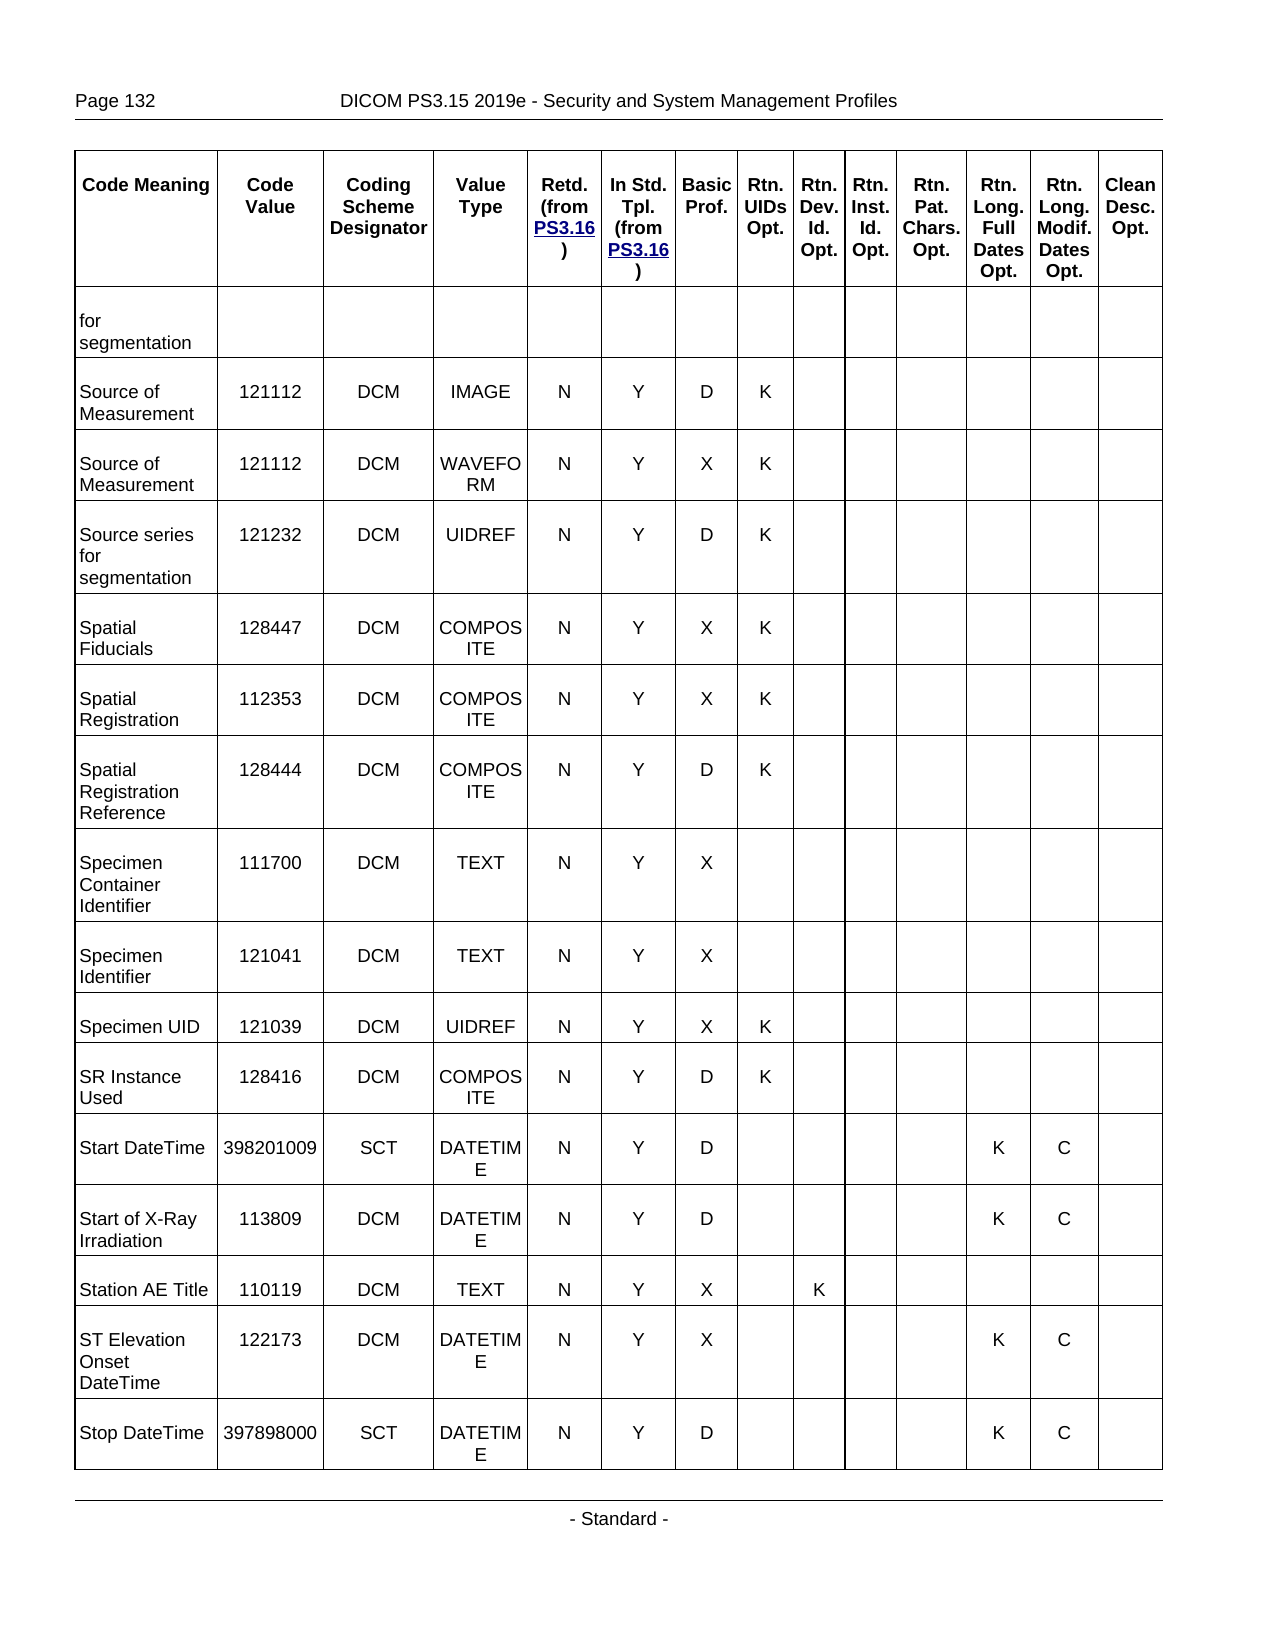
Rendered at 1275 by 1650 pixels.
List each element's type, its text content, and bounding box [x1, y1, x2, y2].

table_cell K [967, 1114, 1030, 1184]
table_cell D [676, 1043, 737, 1113]
table_cell [1031, 501, 1098, 592]
table_cell [1099, 594, 1162, 664]
table_cell DATETIME [434, 1114, 527, 1184]
table_cell D [676, 736, 737, 828]
table_cell Y [602, 358, 675, 428]
table_cell X [676, 922, 737, 992]
table_cell DCM [324, 993, 433, 1042]
table_cell [324, 287, 433, 357]
table_cell [897, 736, 966, 828]
table_cell COMPOSITE [434, 1043, 527, 1113]
table_cell K [738, 665, 793, 735]
table_cell DCM [324, 430, 433, 500]
table_cell [794, 358, 844, 428]
table_cell [1099, 287, 1162, 357]
table_header Rtn. UIDs Opt. [738, 151, 793, 286]
table_cell [528, 287, 601, 357]
table_cell D [676, 1399, 737, 1469]
table_cell [967, 594, 1030, 664]
table_cell [897, 829, 966, 921]
table_cell K [967, 1185, 1030, 1255]
table_cell [1031, 1256, 1098, 1305]
table_cell N [528, 922, 601, 992]
table_cell DCM [324, 1185, 433, 1255]
table_cell Y [602, 1114, 675, 1184]
table_header Basic Prof. [676, 151, 737, 286]
table_cell N [528, 1306, 601, 1398]
table_cell Y [602, 829, 675, 921]
table_cell D [676, 358, 737, 428]
table_cell X [676, 1306, 737, 1398]
table_cell [846, 1043, 896, 1113]
table_cell C [1031, 1306, 1098, 1398]
table_cell DCM [324, 1256, 433, 1305]
table_cell ST Elevation Onset DateTime [76, 1306, 217, 1398]
table_cell [1031, 287, 1098, 357]
table_header Rtn. Long. Full Dates Opt. [967, 151, 1030, 286]
table_cell [676, 287, 737, 357]
table_cell [1031, 665, 1098, 735]
table_cell DATETIME [434, 1399, 527, 1469]
table_cell UIDREF [434, 501, 527, 592]
table_cell K [738, 736, 793, 828]
table_cell [1099, 665, 1162, 735]
table_cell [846, 1185, 896, 1255]
table_cell [794, 1399, 844, 1469]
table_cell Start DateTime [76, 1114, 217, 1184]
table_cell X [676, 594, 737, 664]
table_cell 111700 [218, 829, 323, 921]
table_cell X [676, 665, 737, 735]
table_cell N [528, 1399, 601, 1469]
table_cell [738, 1114, 793, 1184]
table_cell Station AE Title [76, 1256, 217, 1305]
table_cell N [528, 1043, 601, 1113]
table_cell [794, 736, 844, 828]
table_cell 398201009 [218, 1114, 323, 1184]
table_cell Source series for segmentation [76, 501, 217, 592]
table_cell DCM [324, 665, 433, 735]
table_cell [846, 993, 896, 1042]
table_cell [794, 594, 844, 664]
table_cell [846, 358, 896, 428]
table_cell K [738, 1043, 793, 1113]
table_cell [1031, 358, 1098, 428]
table_cell [1031, 736, 1098, 828]
table_cell K [738, 430, 793, 500]
table_header Code Value [218, 151, 323, 286]
table_cell [794, 1306, 844, 1398]
table_cell [897, 1399, 966, 1469]
table_cell N [528, 594, 601, 664]
table_cell [1099, 922, 1162, 992]
table_cell [1099, 501, 1162, 592]
table_cell [967, 430, 1030, 500]
table_cell N [528, 501, 601, 592]
table_cell C [1031, 1399, 1098, 1469]
table_cell K [967, 1306, 1030, 1398]
table_cell Y [602, 501, 675, 592]
table_cell [967, 1256, 1030, 1305]
table_cell X [676, 829, 737, 921]
table_cell 121112 [218, 430, 323, 500]
table_cell [846, 665, 896, 735]
table_cell [794, 1043, 844, 1113]
table_cell [897, 1256, 966, 1305]
table_header In Std. Tpl. (from PS3.16) [602, 151, 675, 286]
table_cell SCT [324, 1114, 433, 1184]
table_cell [1099, 358, 1162, 428]
table_cell DCM [324, 1043, 433, 1113]
table_cell Spatial Registration Reference [76, 736, 217, 828]
table_cell DCM [324, 594, 433, 664]
table_cell 113809 [218, 1185, 323, 1255]
table_cell [1099, 1043, 1162, 1113]
table_cell X [676, 430, 737, 500]
table_cell Y [602, 1306, 675, 1398]
table_cell [794, 1185, 844, 1255]
table_cell Y [602, 1185, 675, 1255]
table_cell UIDREF [434, 993, 527, 1042]
table_cell N [528, 358, 601, 428]
table_cell [794, 287, 844, 357]
table_cell 128444 [218, 736, 323, 828]
table_cell D [676, 501, 737, 592]
table_cell DCM [324, 1306, 433, 1398]
table_cell DCM [324, 736, 433, 828]
table_cell [897, 594, 966, 664]
table_header Clean Desc. Opt. [1099, 151, 1162, 286]
table_cell Source of Measurement [76, 430, 217, 500]
table_cell [846, 287, 896, 357]
table_cell D [676, 1185, 737, 1255]
table_cell [967, 1043, 1030, 1113]
table_cell [897, 993, 966, 1042]
table_cell COMPOSITE [434, 736, 527, 828]
table_cell [897, 665, 966, 735]
table_cell DCM [324, 922, 433, 992]
table_cell X [676, 993, 737, 1042]
table_cell [1099, 829, 1162, 921]
table_cell [897, 358, 966, 428]
table_cell [602, 287, 675, 357]
table_cell 121039 [218, 993, 323, 1042]
table_header Retd. (from PS3.16) [528, 151, 601, 286]
table_cell [846, 1114, 896, 1184]
table_cell 122173 [218, 1306, 323, 1398]
table_cell COMPOSITE [434, 665, 527, 735]
table_cell D [676, 1114, 737, 1184]
table_cell X [676, 1256, 737, 1305]
table_cell DCM [324, 829, 433, 921]
table_cell [1099, 1185, 1162, 1255]
table_cell K [967, 1399, 1030, 1469]
table_cell [967, 736, 1030, 828]
table_cell [1099, 1114, 1162, 1184]
table_cell [897, 501, 966, 592]
table_cell N [528, 1114, 601, 1184]
table_cell [967, 501, 1030, 592]
table_cell Specimen Container Identifier [76, 829, 217, 921]
table_cell [897, 922, 966, 992]
table_cell [1031, 1043, 1098, 1113]
table_cell [1031, 594, 1098, 664]
table_cell [846, 501, 896, 592]
table_header Rtn. Pat. Chars. Opt. [897, 151, 966, 286]
table_cell [434, 287, 527, 357]
table_cell [846, 1306, 896, 1398]
table_cell N [528, 1256, 601, 1305]
table_cell 128416 [218, 1043, 323, 1113]
table_cell [1099, 1306, 1162, 1398]
table_cell N [528, 665, 601, 735]
table_cell 121041 [218, 922, 323, 992]
table_header Rtn. Inst. Id. Opt. [846, 151, 896, 286]
table_header Rtn. Dev. Id. Opt. [794, 151, 844, 286]
table_cell [738, 1399, 793, 1469]
table_cell [1099, 430, 1162, 500]
table_cell K [738, 358, 793, 428]
table_cell Spatial Fiducials [76, 594, 217, 664]
table_cell [1099, 1256, 1162, 1305]
table_cell [1031, 922, 1098, 992]
table_cell DATETIME [434, 1306, 527, 1398]
table_cell Y [602, 993, 675, 1042]
table_cell [794, 829, 844, 921]
table_cell [738, 1256, 793, 1305]
table_cell 397898000 [218, 1399, 323, 1469]
table_cell [1031, 430, 1098, 500]
table_cell Source of Measurement [76, 358, 217, 428]
table_cell Y [602, 1256, 675, 1305]
table_cell WAVEFORM [434, 430, 527, 500]
table_cell Start of X-Ray Irradiation [76, 1185, 217, 1255]
table_cell Y [602, 665, 675, 735]
table_cell Spatial Registration [76, 665, 217, 735]
table_cell C [1031, 1185, 1098, 1255]
table_cell N [528, 430, 601, 500]
table_cell Y [602, 594, 675, 664]
table_cell 121232 [218, 501, 323, 592]
table_cell [897, 1306, 966, 1398]
table_cell K [794, 1256, 844, 1305]
table_cell [897, 1043, 966, 1113]
table_cell N [528, 993, 601, 1042]
table_cell [897, 1114, 966, 1184]
table_cell K [738, 993, 793, 1042]
table_cell IMAGE [434, 358, 527, 428]
table_cell N [528, 736, 601, 828]
table_cell [846, 736, 896, 828]
table_cell [846, 594, 896, 664]
table_cell for segmentation [76, 287, 217, 357]
table_cell [897, 430, 966, 500]
table_cell [794, 501, 844, 592]
table_cell [1099, 993, 1162, 1042]
table_cell [897, 287, 966, 357]
table_cell DATETIME [434, 1185, 527, 1255]
table_cell TEXT [434, 829, 527, 921]
table_cell [794, 430, 844, 500]
table_cell [967, 287, 1030, 357]
table_cell DCM [324, 358, 433, 428]
table_cell 121112 [218, 358, 323, 428]
table_header Code Meaning [76, 151, 217, 286]
table_cell Specimen UID [76, 993, 217, 1042]
table_cell [846, 1256, 896, 1305]
table_cell [738, 1185, 793, 1255]
table_cell [846, 922, 896, 992]
table_cell [967, 993, 1030, 1042]
table_cell 112353 [218, 665, 323, 735]
table_cell [794, 922, 844, 992]
table_cell N [528, 1185, 601, 1255]
table_cell [846, 829, 896, 921]
table_cell [897, 1185, 966, 1255]
table_cell COMPOSITE [434, 594, 527, 664]
table_cell [1031, 829, 1098, 921]
table_cell [738, 922, 793, 992]
table_cell K [738, 501, 793, 592]
table_cell Specimen Identifier [76, 922, 217, 992]
table_cell [794, 1114, 844, 1184]
table_header Coding Scheme Designator [324, 151, 433, 286]
table_header Rtn. Long. Modif. Dates Opt. [1031, 151, 1098, 286]
table_cell [738, 829, 793, 921]
table_cell DCM [324, 501, 433, 592]
table_cell C [1031, 1114, 1098, 1184]
table_cell [967, 665, 1030, 735]
table_cell [738, 287, 793, 357]
table_cell N [528, 829, 601, 921]
table_cell Y [602, 430, 675, 500]
table_cell [1031, 993, 1098, 1042]
table_cell 110119 [218, 1256, 323, 1305]
table_cell Y [602, 922, 675, 992]
table_cell SCT [324, 1399, 433, 1469]
table_cell 128447 [218, 594, 323, 664]
table_cell SR Instance Used [76, 1043, 217, 1113]
table_cell [218, 287, 323, 357]
table_cell Stop DateTime [76, 1399, 217, 1469]
table_cell [738, 1306, 793, 1398]
table_cell [1099, 1399, 1162, 1469]
table_cell TEXT [434, 1256, 527, 1305]
table_header Value Type [434, 151, 527, 286]
table_cell Y [602, 1399, 675, 1469]
table_cell Y [602, 736, 675, 828]
table_cell [967, 829, 1030, 921]
table_cell [1099, 736, 1162, 828]
table_cell TEXT [434, 922, 527, 992]
table_cell Y [602, 1043, 675, 1113]
table_cell K [738, 594, 793, 664]
table_cell [967, 358, 1030, 428]
table_cell [967, 922, 1030, 992]
table_cell [794, 993, 844, 1042]
table_cell [794, 665, 844, 735]
table_cell [846, 430, 896, 500]
table_cell [846, 1399, 896, 1469]
